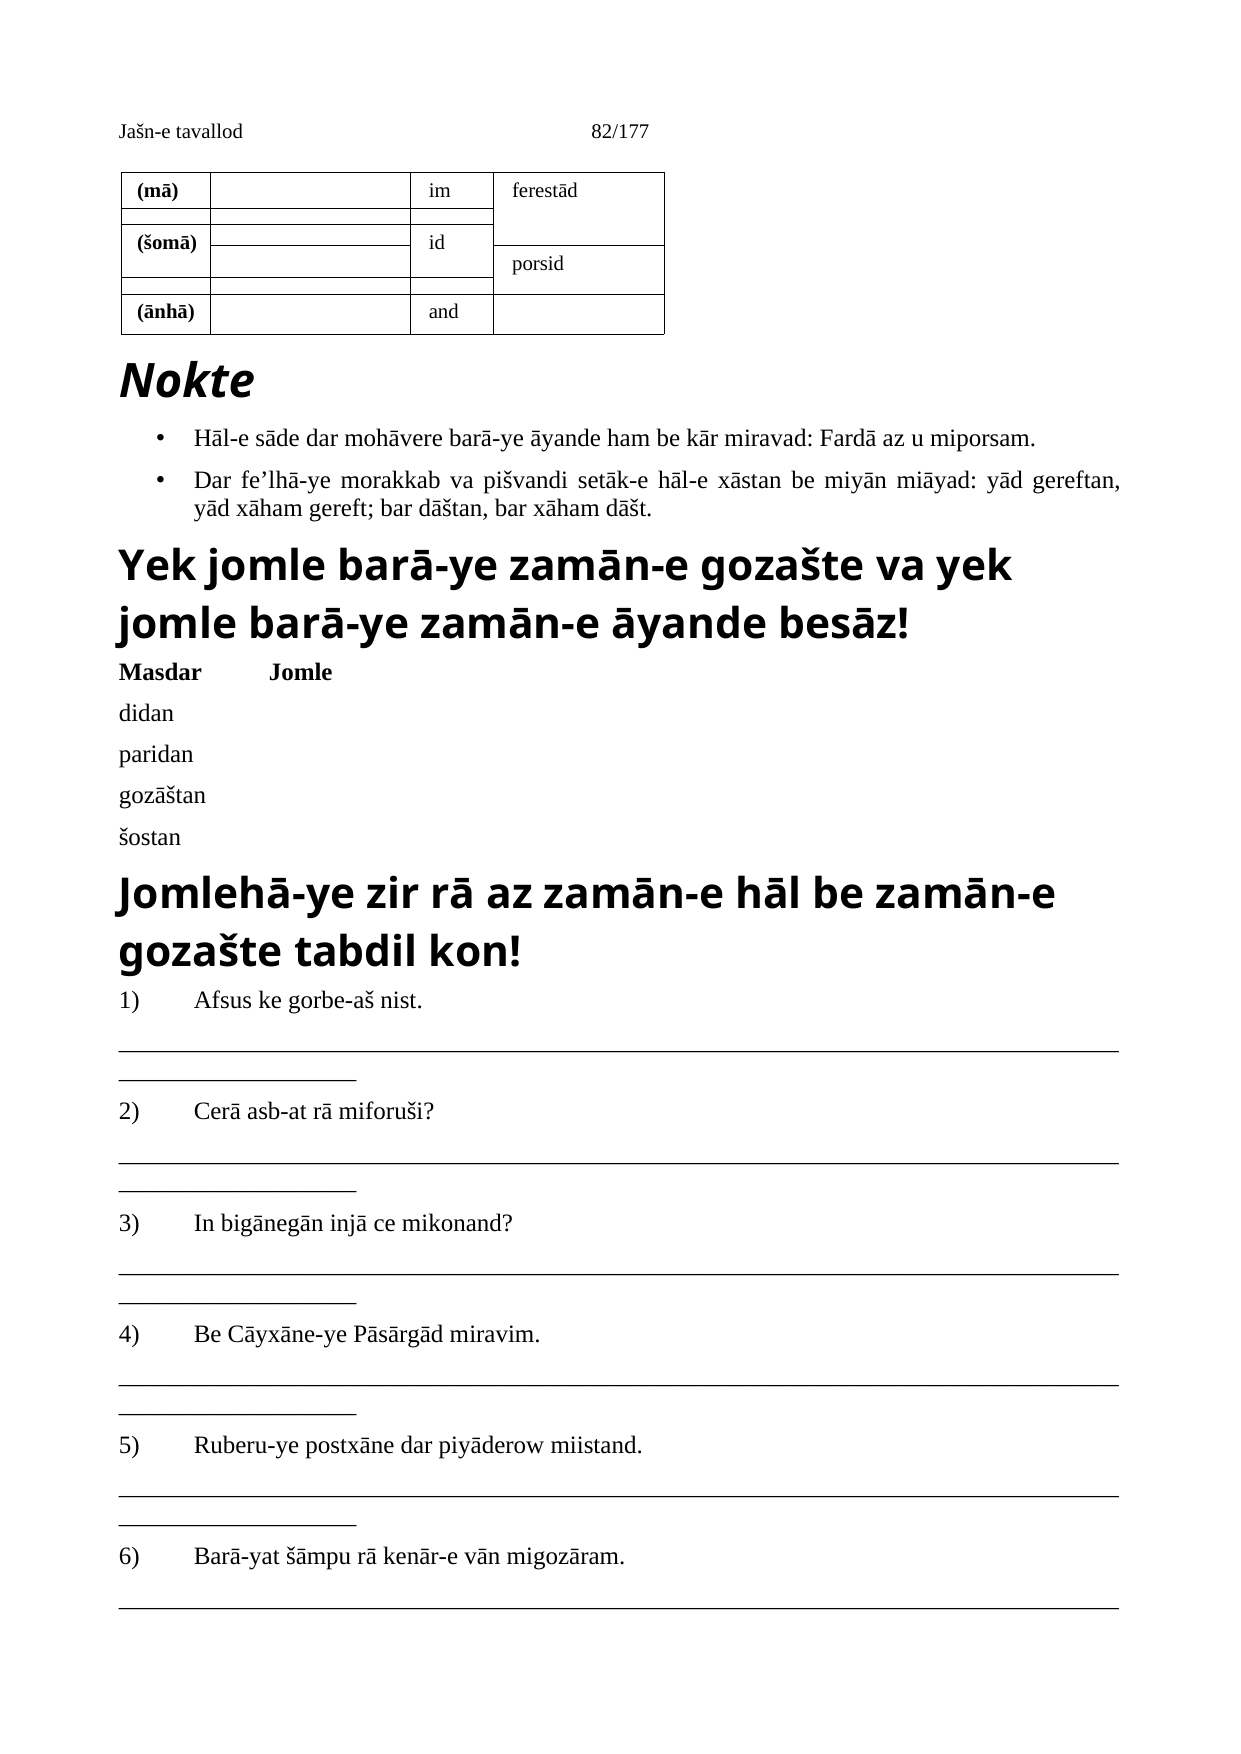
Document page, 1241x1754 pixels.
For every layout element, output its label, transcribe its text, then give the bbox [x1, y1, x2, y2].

text ___________________________________________________________________________________________________ [118, 1026, 1122, 1084]
text ___________________________________________________________________________________________________ [118, 1138, 1122, 1195]
text ________________________________________________________________________________ [118, 1583, 1122, 1611]
table_cell (šomā) [122, 225, 210, 277]
text ___________________________________________________________________________________________________ [118, 1471, 1122, 1529]
table_cell (ānhā) [122, 295, 210, 334]
table_cell [211, 209, 410, 224]
table_cell [211, 278, 410, 293]
list Barā‐yat šāmpu rā kenār‐e vān migozāram. [118, 1541, 1122, 1570]
text gozāštan [118, 781, 1122, 809]
subtitle Jomlehā‐ye zir rā az zamān‐e hāl be zamān‐e gozašte tabdil kon! [118, 863, 1122, 979]
table_cell ferestād [494, 173, 664, 245]
list Dar fe’lhā‐ye morakkab va pišvandi setāk‐e hāl‐e xāstan be miyān miāyad: yād gereftan, yād xāham gereft; bar dāštan, bar xāham dāšt. [156, 465, 1122, 522]
list Ruberu‐ye postxāne dar piyāderow miistand. [118, 1430, 1122, 1459]
text ___________________________________________________________________________________________________ [118, 1249, 1122, 1306]
text Masdar Jomle [118, 657, 1122, 686]
table_cell [411, 278, 493, 293]
table_cell [494, 295, 664, 334]
table_cell [122, 278, 210, 293]
table_cell [211, 173, 410, 208]
table_cell [211, 295, 410, 334]
text didan [118, 698, 1122, 727]
table_cell [211, 246, 410, 277]
table_cell [411, 209, 493, 224]
table_cell [122, 209, 210, 224]
list Hāl‐e sāde dar mohāvere barā‐ye āyande ham be kār miravad: Fardā az u miporsam. [156, 423, 1122, 452]
list In bigānegān injā ce mikonand? [118, 1208, 1122, 1236]
text ___________________________________________________________________________________________________ [118, 1360, 1122, 1418]
text paridan [118, 739, 1122, 768]
list Be Cāyxāne‐ye Pāsārgād miravim. [118, 1319, 1122, 1348]
subtitle Yek jomle barā‐ye zamān‐e gozašte va yek jomle barā‐ye zamān‐e āyande besāz! [118, 535, 1122, 651]
subtitle Nokte [118, 346, 1122, 411]
table_cell and [411, 295, 493, 334]
table_cell [211, 225, 410, 245]
list Afsus ke gorbe‐aš nist. [118, 985, 1122, 1014]
list Cerā asb‐at rā miforuši? [118, 1096, 1122, 1125]
table_cell (mā) [122, 173, 210, 208]
text šostan [118, 822, 1122, 851]
table_cell id [411, 225, 493, 277]
table_cell im [411, 173, 493, 208]
table_cell porsid [494, 246, 664, 293]
